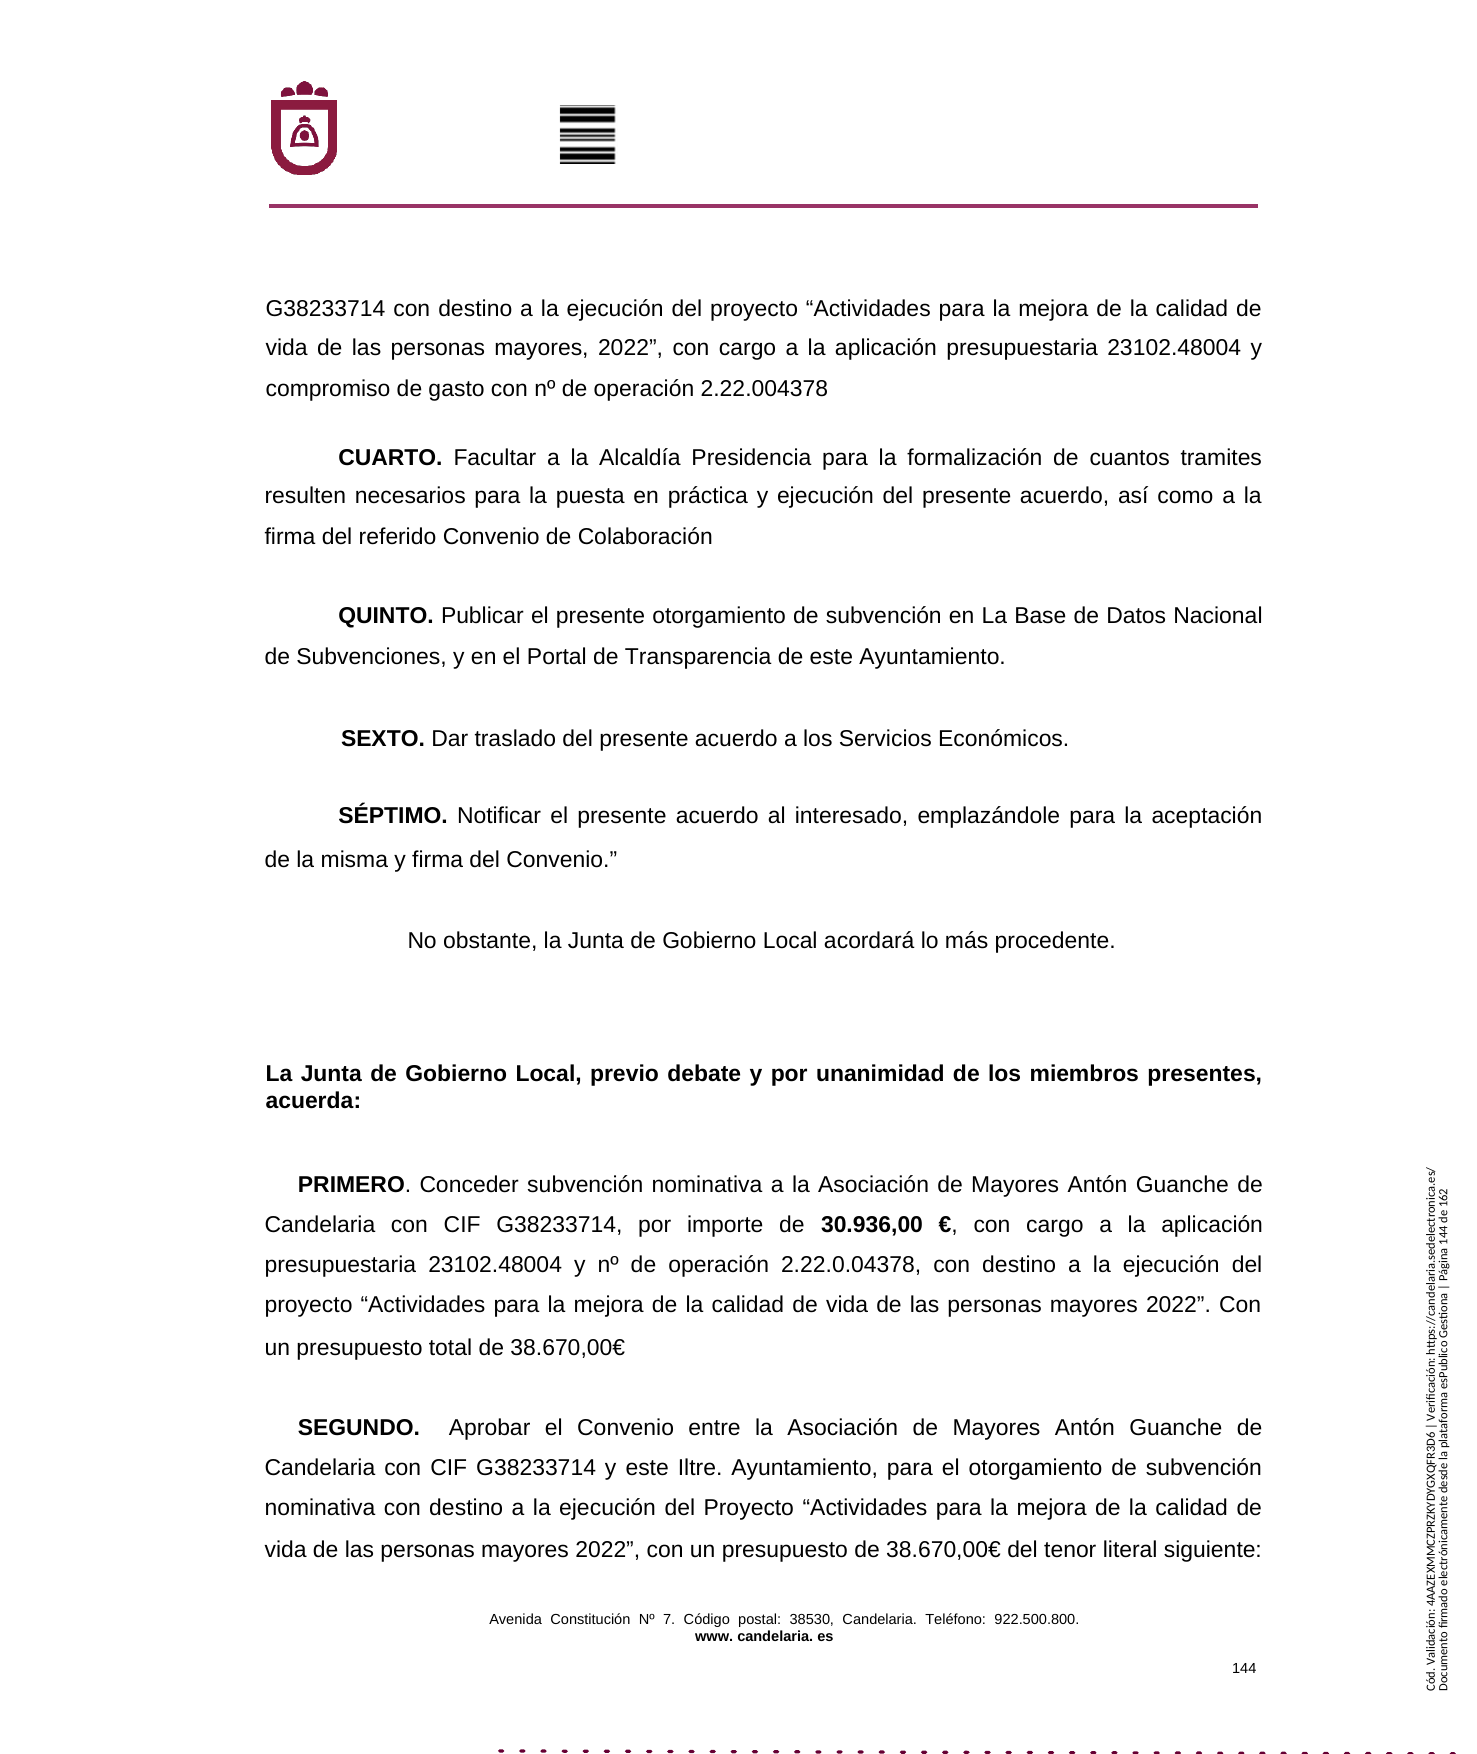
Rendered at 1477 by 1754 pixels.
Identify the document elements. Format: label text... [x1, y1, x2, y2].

text SEXTO. Dar traslado del presente acuerdo a los Servicios Económicos. [341, 723, 1263, 751]
text G38233714 con destino a la ejecución del proyecto “Actividades para la mejora de la calidad de vida de las personas mayores, 2022”, con cargo a la aplicación presupuestaria 23102.48004 y compromiso de gasto con nº de operación 2.22.004378 [265, 295, 1263, 402]
text QUINTO. Publicar el presente otorgamiento de subvención en La Base de Datos Nacional de Subvenciones, y en el Portal de Transparencia de este Ayuntamiento. [264, 602, 1263, 669]
text PRIMERO. Conceder subvención nominativa a la Asociación de Mayores Antón Guanche de Candelaria con CIF G38233714, por importe de 30.936,00 €, con cargo a la aplicación presupuestaria 23102.48004 y nº de operación 2.22.0.04378, con destino a la ejecución del proyecto “Actividades para la mejora de la calidad de vida de las personas mayores 2022”. Con un presupuesto total de 38.670,00€ [264, 1171, 1263, 1360]
text La Junta de Gobierno Local, previo debate y por unanimidad de los miembros presentes, acuerda: [265, 1060, 1263, 1114]
text No obstante, la Junta de Gobierno Local acordará lo más procedente. [256, 927, 1273, 954]
text SÉPTIMO. Notificar el presente acuerdo al interesado, emplazándole para la aceptación de la misma y firma del Convenio.” [264, 802, 1263, 872]
text SEGUNDO. Aprobar el Convenio entre la Asociación de Mayores Antón Guanche de Candelaria con CIF G38233714 y este Iltre. Ayuntamiento, para el otorgamiento de subvención nominativa con destino a la ejecución del Proyecto “Actividades para la mejora de la calidad de vida de las personas mayores 2022”, con un presupuesto de 38.670,00€ del tenor literal siguiente: [264, 1414, 1263, 1562]
text CUARTO. Facultar a la Alcaldía Presidencia para la formalización de cuantos tramites resulten necesarios para la puesta en práctica y ejecución del presente acuerdo, así como a la firma del referido Convenio de Colaboración [264, 444, 1263, 550]
